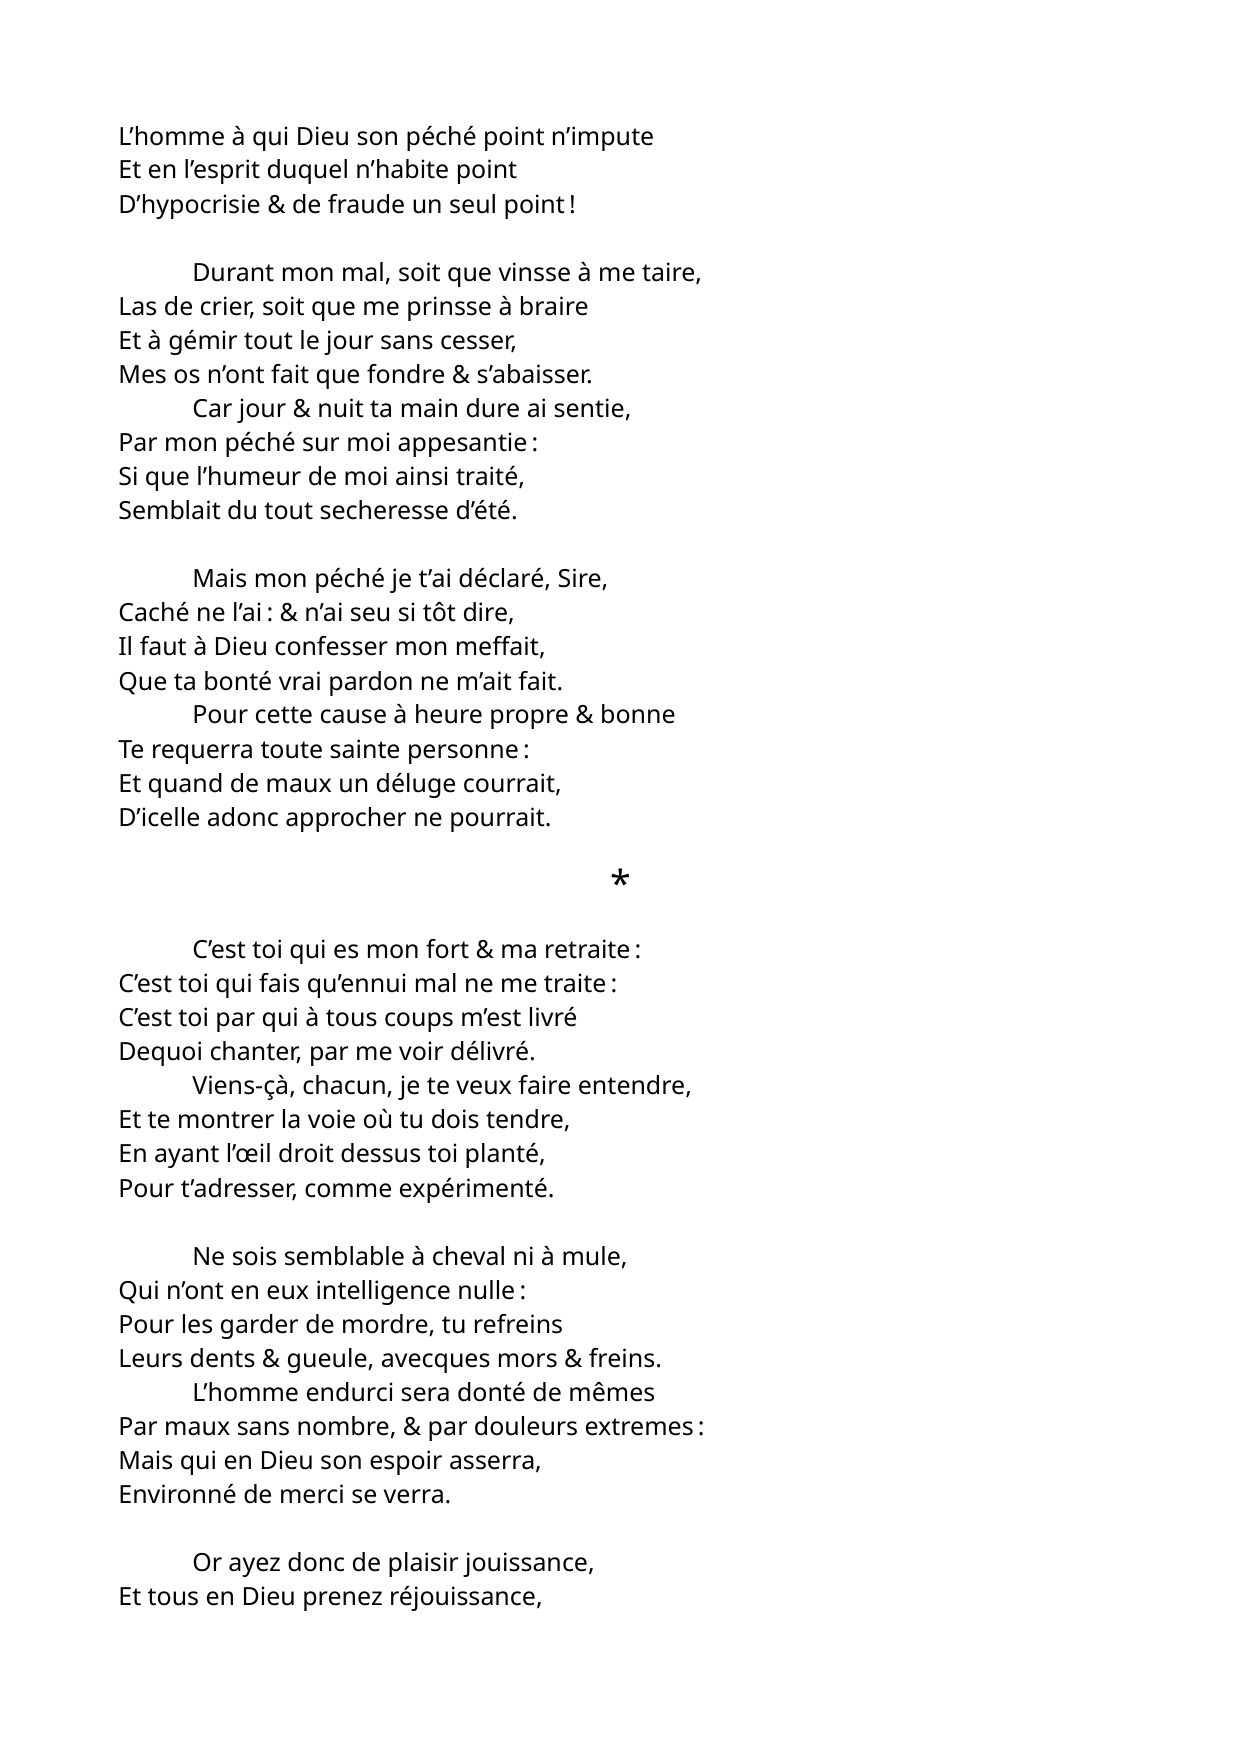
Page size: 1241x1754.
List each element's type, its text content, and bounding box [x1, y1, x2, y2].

text C’est toi par qui à tous coups m’est livré [118, 1000, 1122, 1034]
text En ayant l’œil droit dessus toi planté, [118, 1136, 1122, 1170]
text Dequoi chanter, par me voir délivré. [118, 1034, 1122, 1068]
text D’hypocrisie & de fraude un seul point ! [118, 186, 1122, 220]
text Et tous en Dieu prenez réjouissance, [118, 1579, 1122, 1613]
text * [118, 857, 1122, 908]
text Si que l’humeur de moi ainsi traité, [118, 459, 1122, 493]
text Qui n’ont en eux intelligence nulle : [118, 1272, 1122, 1306]
text C’est toi qui fais qu’ennui mal ne me traite : [118, 966, 1122, 1000]
text Viens-çà, chacun, je te veux faire entendre, [118, 1068, 1122, 1102]
text Caché ne l’ai : & n’ai seu si tôt dire, [118, 595, 1122, 629]
text Mais mon péché je t’ai déclaré, Sire, [118, 561, 1122, 595]
text Et en l’esprit duquel n’habite point [118, 152, 1122, 186]
text Car jour & nuit ta main dure ai sentie, [118, 391, 1122, 425]
text Et te montrer la voie où tu dois tendre, [118, 1102, 1122, 1136]
text Pour cette cause à heure propre & bonne [118, 697, 1122, 731]
text Pour les garder de mordre, tu refreins [118, 1306, 1122, 1341]
text L’homme endurci sera donté de mêmes [118, 1374, 1122, 1409]
text Las de crier, soit que me prinsse à braire [118, 288, 1122, 322]
text Et quand de maux un déluge courrait, [118, 765, 1122, 799]
text L’homme à qui Dieu son péché point n’impute [118, 118, 1122, 152]
text Environné de merci se verra. [118, 1477, 1122, 1511]
text Te requerra toute sainte personne : [118, 731, 1122, 765]
text Que ta bonté vrai pardon ne m’ait fait. [118, 663, 1122, 697]
text Par maux sans nombre, & par douleurs extremes : [118, 1409, 1122, 1443]
text Semblait du tout secheresse d’été. [118, 493, 1122, 527]
text Mais qui en Dieu son espoir asserra, [118, 1443, 1122, 1477]
text Et à gémir tout le jour sans cesser, [118, 322, 1122, 357]
text C’est toi qui es mon fort & ma retraite : [118, 932, 1122, 966]
text Pour t’adresser, comme expérimenté. [118, 1170, 1122, 1204]
text Il faut à Dieu confesser mon meffait, [118, 629, 1122, 663]
text Durant mon mal, soit que vinsse à me taire, [118, 254, 1122, 288]
text Ne sois semblable à cheval ni à mule, [118, 1238, 1122, 1272]
text D’icelle adonc approcher ne pourrait. [118, 799, 1122, 833]
text Par mon péché sur moi appesantie : [118, 425, 1122, 459]
text Or ayez donc de plaisir jouissance, [118, 1545, 1122, 1579]
text Mes os n’ont fait que fondre & s’abaisser. [118, 357, 1122, 391]
text Leurs dents & gueule, avecques mors & freins. [118, 1341, 1122, 1374]
